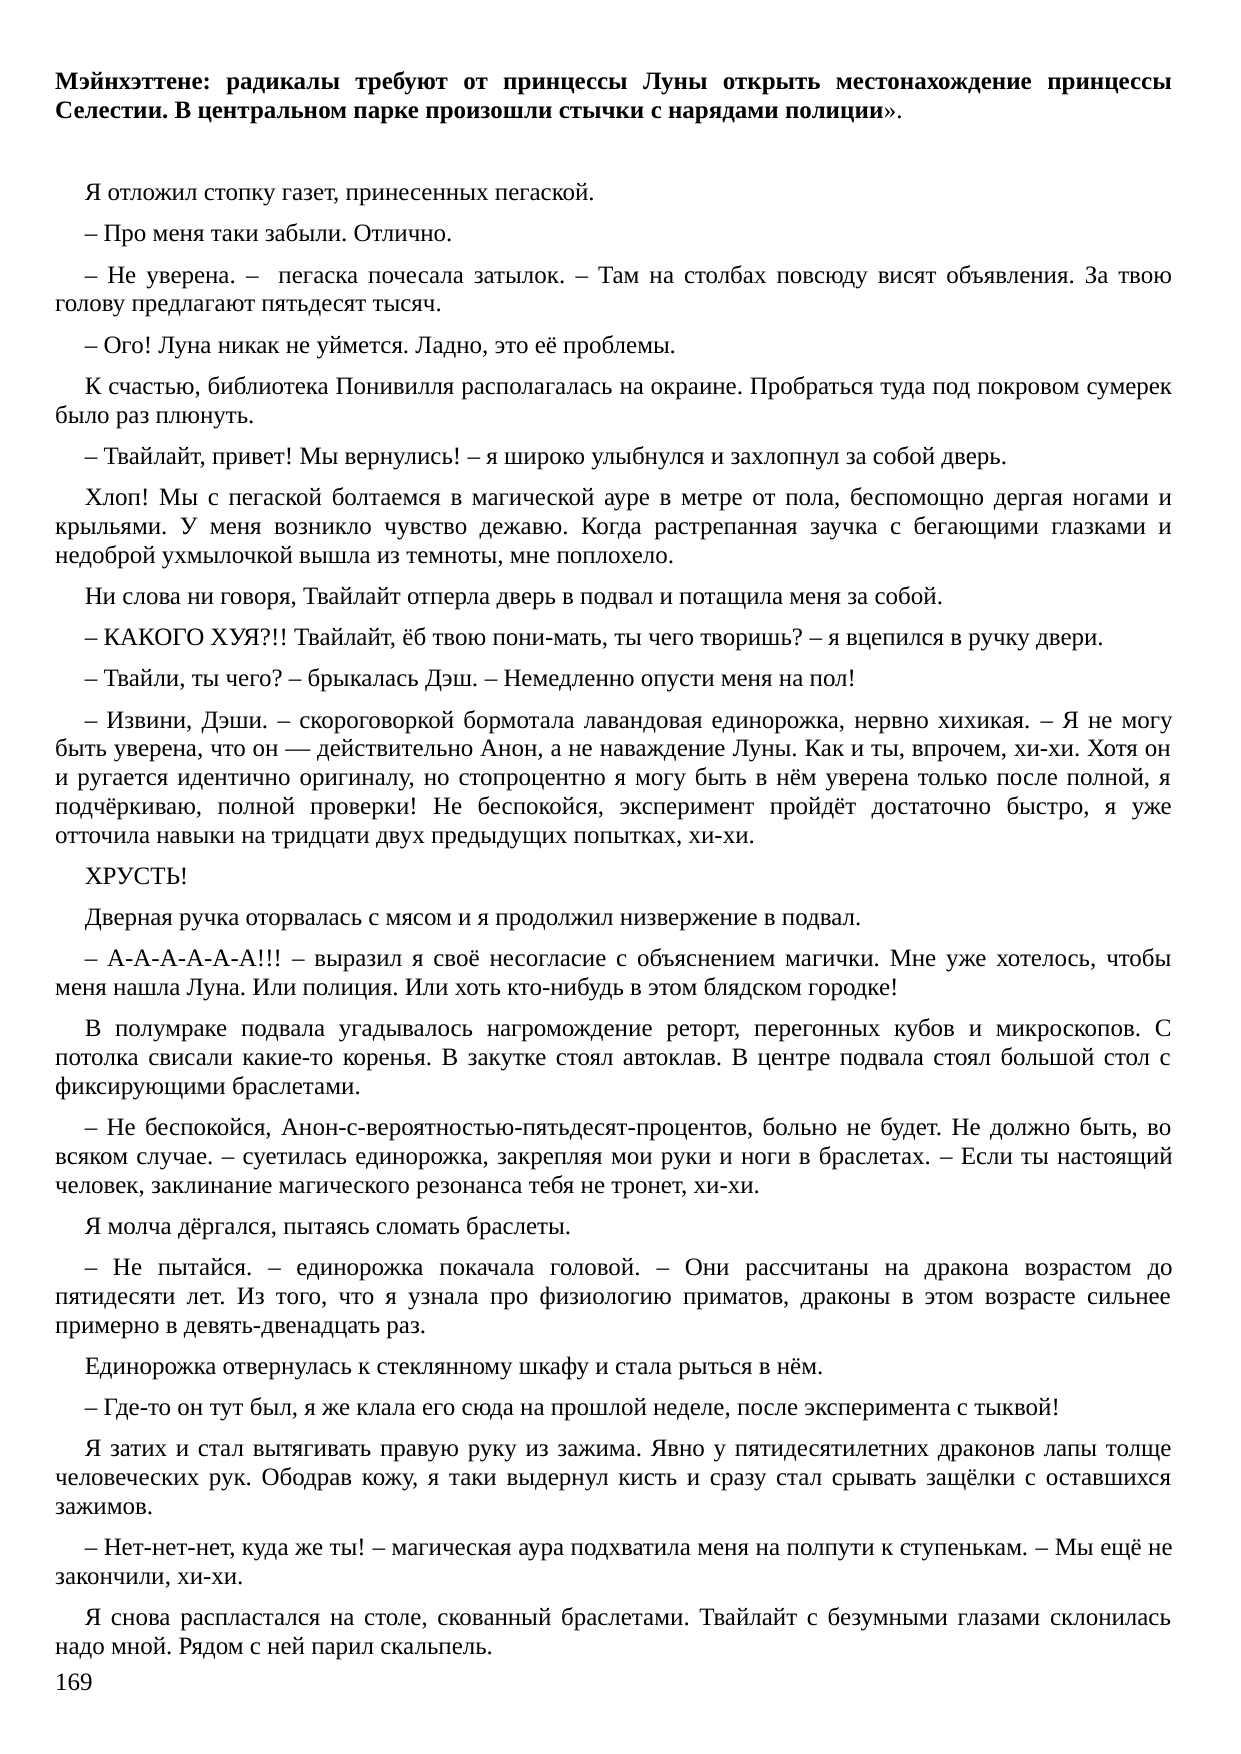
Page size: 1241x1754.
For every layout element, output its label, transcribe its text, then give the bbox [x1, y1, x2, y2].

text – Твайли, ты чего? – брыкалась Дэш. – Немедленно опусти меня на пол! [55, 663, 1173, 692]
text ХРУСТЬ! [55, 861, 1173, 890]
text Я снова распластался на столе, скованный браслетами. Твайлайт с безумными глазами склонилась надо мной. Рядом с ней парил скальпель. [55, 1602, 1173, 1660]
text Я затих и стал вытягивать правую руку из зажима. Явно у пятидесятилетних драконов лапы толще человеческих рук. Ободрав кожу, я таки выдернул кисть и сразу стал срывать защёлки с оставшихся зажимов. [55, 1433, 1173, 1520]
text – Ого! Луна никак не уймется. Ладно, это её проблемы. [55, 330, 1173, 358]
text Хлоп! Мы с пегаской болтаемся в магической ауре в метре от пола, беспомощно дергая ногами и крыльями. У меня возникло чувство дежавю. Когда растрепанная заучка с бегающими глазками и недоброй ухмылочкой вышла из темноты, мне поплохело. [55, 482, 1173, 568]
text В полумраке подвала угадывалось нагромождение реторт, перегонных кубов и микроскопов. С потолка свисали какие-то коренья. В закутке стоял автоклав. В центре подвала стоял большой стол с фиксирующими браслетами. [55, 1013, 1173, 1100]
text – Про меня таки забыли. Отлично. [55, 218, 1173, 247]
text Дверная ручка оторвалась с мясом и я продолжил низвержение в подвал. [55, 902, 1173, 931]
text – КАКОГО ХУЯ?!! Твайлайт, ёб твою пони-мать, ты чего творишь? – я вцепился в ручку двери. [55, 622, 1173, 651]
text – Нет-нет-нет, куда же ты! – магическая аура подхватила меня на полпути к ступенькам. – Мы ещё не закончили, хи-хи. [55, 1532, 1173, 1590]
text – Не беспокойся, Анон-с-вероятностью-пятьдесят-процентов, больно не будет. Не должно быть, во всяком случае. – суетилась единорожка, закрепляя мои руки и ноги в браслетах. – Если ты настоящий человек, заклинание магического резонанса тебя не тронет, хи-хи. [55, 1112, 1173, 1198]
text – Где-то он тут был, я же клала его сюда на прошлой неделе, после эксперимента с тыквой! [55, 1392, 1173, 1421]
text – Не уверена. – пегаска почесала затылок. – Там на столбах повсюду висят объявления. За твою голову предлагают пятьдесят тысяч. [55, 260, 1173, 317]
text – Твайлайт, привет! Мы вернулись! – я широко улыбнулся и захлопнул за собой дверь. [55, 441, 1173, 470]
text – Не пытайся. – единорожка покачала головой. – Они рассчитаны на дракона возрастом до пятидесяти лет. Из того, что я узнала про физиологию приматов, драконы в этом возрасте сильнее примерно в девять-двенадцать раз. [55, 1252, 1173, 1338]
text Единорожка отвернулась к стеклянному шкафу и стала рыться в нём. [55, 1351, 1173, 1380]
text Мэйнхэттене: радикалы требуют от принцессы Луны открыть местонахождение принцессы Селестии. В центральном парке произошли стычки с нарядами полиции». [55, 66, 1173, 123]
text Ни слова ни говоря, Твайлайт отперла дверь в подвал и потащила меня за собой. [55, 581, 1173, 610]
text Я отложил стопку газет, принесенных пегаской. [55, 177, 1173, 206]
text – А-А-А-А-А-А!!! – выразил я своё несогласие с объяснением магички. Мне уже хотелось, чтобы меня нашла Луна. Или полиция. Или хоть кто-нибудь в этом блядском городке! [55, 943, 1173, 1001]
text Я молча дёргался, пытаясь сломать браслеты. [55, 1211, 1173, 1240]
text – Извини, Дэши. – скороговоркой бормотала лавандовая единорожка, нервно хихикая. – Я не могу быть уверена, что он — действительно Анон, а не наваждение Луны. Как и ты, впрочем, хи-хи. Хотя он и ругается идентично оригиналу, но стопроцентно я могу быть в нём уверена только после полной, я подчёркиваю, полной проверки! Не беспокойся, эксперимент пройдёт достаточно быстро, я уже отточила навыки на тридцати двух предыдущих попытках, хи-хи. [55, 705, 1173, 848]
text К счастью, библиотека Понивилля располагалась на окраине. Пробраться туда под покровом сумерек было раз плюнуть. [55, 371, 1173, 428]
